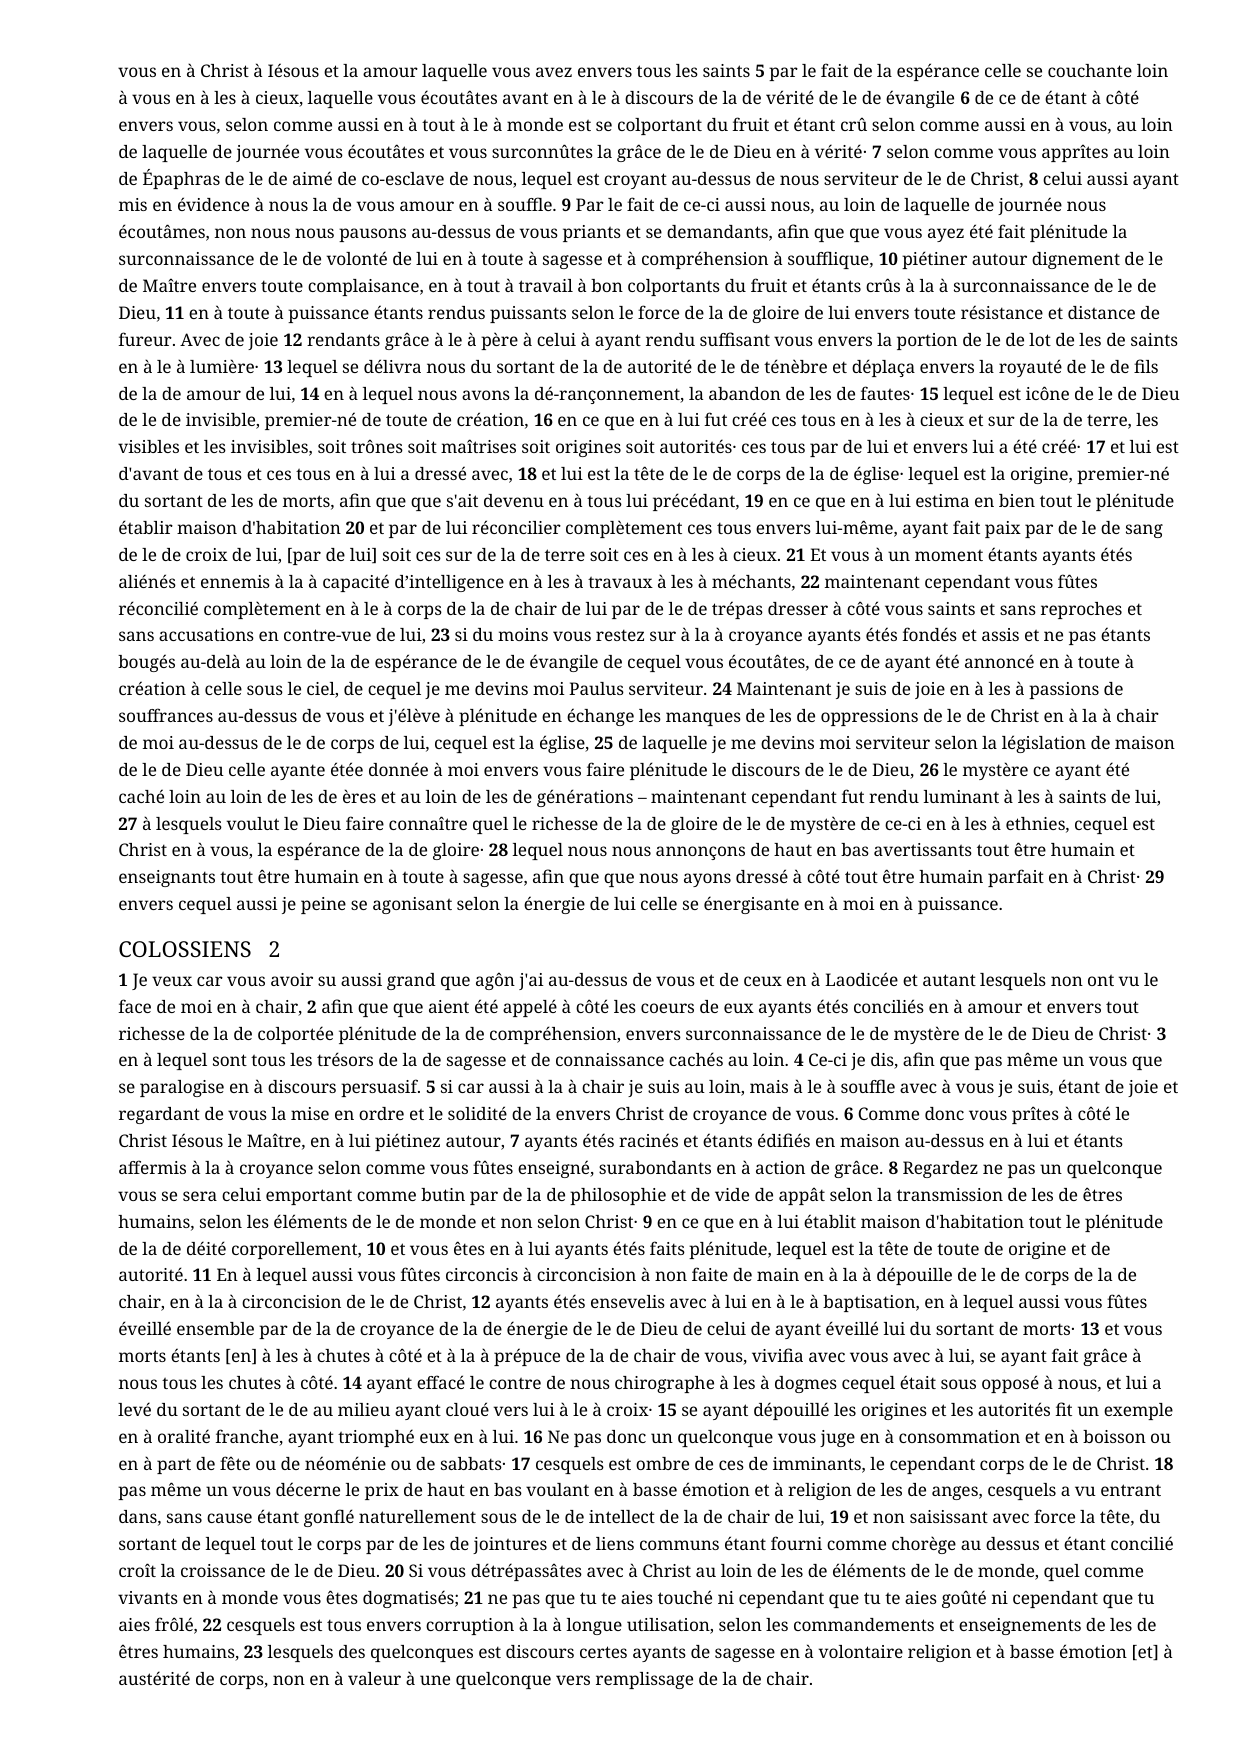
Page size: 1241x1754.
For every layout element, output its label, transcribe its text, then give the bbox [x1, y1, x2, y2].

text vous en à Christ à Iésous et la amour laquelle vous avez envers tous les saints 5 par le fait de la espérance celle se couchante loin à vous en à les à cieux, laquelle vous écoutâtes avant en à le à discours de la de vérité de le de évangile 6 de ce de étant à côté envers vous, selon comme aussi en à tout à le à monde est se colportant du fruit et étant crû selon comme aussi en à vous, au loin de laquelle de journée vous écoutâtes et vous surconnûtes la grâce de le de Dieu en à vérité· 7 selon comme vous apprîtes au loin de Épaphras de le de aimé de co-esclave de nous, lequel est croyant au-dessus de nous serviteur de le de Christ, 8 celui aussi ayant mis en évidence à nous la de vous amour en à souffle. 9 Par le fait de ce-ci aussi nous, au loin de laquelle de journée nous écoutâmes, non nous nous pausons au-dessus de vous priants et se demandants, afin que que vous ayez été fait plénitude la surconnaissance de le de volonté de lui en à toute à sagesse et à compréhension à soufflique, 10 piétiner autour dignement de le de Maître envers toute complaisance, en à tout à travail à bon colportants du fruit et étants crûs à la à surconnaissance de le de Dieu, 11 en à toute à puissance étants rendus puissants selon le force de la de gloire de lui envers toute résistance et distance de fureur. Avec de joie 12 rendants grâce à le à père à celui à ayant rendu suffisant vous envers la portion de le de lot de les de saints en à le à lumière· 13 lequel se délivra nous du sortant de la de autorité de le de ténèbre et déplaça envers la royauté de le de fils de la de amour de lui, 14 en à lequel nous avons la dé-rançonnement, la abandon de les de fautes· 15 lequel est icône de le de Dieu de le de invisible, premier-né de toute de création, 16 en ce que en à lui fut créé ces tous en à les à cieux et sur de la de terre, les visibles et les invisibles, soit trônes soit maîtrises soit origines soit autorités· ces tous par de lui et envers lui a été créé· 17 et lui est d'avant de tous et ces tous en à lui a dressé avec, 18 et lui est la tête de le de corps de la de église· lequel est la origine, premier-né du sortant de les de morts, afin que que s'ait devenu en à tous lui précédant, 19 en ce que en à lui estima en bien tout le plénitude établir maison d'habitation 20 et par de lui réconcilier complètement ces tous envers lui-même, ayant fait paix par de le de sang de le de croix de lui, [par de lui] soit ces sur de la de terre soit ces en à les à cieux. 21 Et vous à un moment étants ayants étés aliénés et ennemis à la à capacité d’intelligence en à les à travaux à les à méchants, 22 maintenant cependant vous fûtes réconcilié complètement en à le à corps de la de chair de lui par de le de trépas dresser à côté vous saints et sans reproches et sans accusations en contre-vue de lui, 23 si du moins vous restez sur à la à croyance ayants étés fondés et assis et ne pas étants bougés au-delà au loin de la de espérance de le de évangile de cequel vous écoutâtes, de ce de ayant été annoncé en à toute à création à celle sous le ciel, de cequel je me devins moi Paulus serviteur. 24 Maintenant je suis de joie en à les à passions de souffrances au-dessus de vous et j'élève à plénitude en échange les manques de les de oppressions de le de Christ en à la à chair de moi au-dessus de le de corps de lui, cequel est la église, 25 de laquelle je me devins moi serviteur selon la législation de maison de le de Dieu celle ayante étée donnée à moi envers vous faire plénitude le discours de le de Dieu, 26 le mystère ce ayant été caché loin au loin de les de ères et au loin de les de générations – maintenant cependant fut rendu luminant à les à saints de lui, 27 à lesquels voulut le Dieu faire connaître quel le richesse de la de gloire de le de mystère de ce-ci en à les à ethnies, cequel est Christ en à vous, la espérance de la de gloire· 28 lequel nous nous annonçons de haut en bas avertissants tout être humain et enseignants tout être humain en à toute à sagesse, afin que que nous ayons dressé à côté tout être humain parfait en à Christ· 29 envers cequel aussi je peine se agonisant selon la énergie de lui celle se énergisante en à moi en à puissance. [118, 59, 1181, 916]
text COLOSSIENS 2 [118, 934, 1181, 963]
text 1 Je veux car vous avoir su aussi grand que agôn j'ai au-dessus de vous et de ceux en à Laodicée et autant lesquels non ont vu le face de moi en à chair, 2 afin que que aient été appelé à côté les coeurs de eux ayants étés conciliés en à amour et envers tout richesse de la de colportée plénitude de la de compréhension, envers surconnaissance de le de mystère de le de Dieu de Christ· 3 en à lequel sont tous les trésors de la de sagesse et de connaissance cachés au loin. 4 Ce-ci je dis, afin que pas même un vous que se paralogise en à discours persuasif. 5 si car aussi à la à chair je suis au loin, mais à le à souffle avec à vous je suis, étant de joie et regardant de vous la mise en ordre et le solidité de la envers Christ de croyance de vous. 6 Comme donc vous prîtes à côté le Christ Iésous le Maître, en à lui piétinez autour, 7 ayants étés racinés et étants édifiés en maison au-dessus en à lui et étants affermis à la à croyance selon comme vous fûtes enseigné, surabondants en à action de grâce. 8 Regardez ne pas un quelconque vous se sera celui emportant comme butin par de la de philosophie et de vide de appât selon la transmission de les de êtres humains, selon les éléments de le de monde et non selon Christ· 9 en ce que en à lui établit maison d'habitation tout le plénitude de la de déité corporellement, 10 et vous êtes en à lui ayants étés faits plénitude, lequel est la tête de toute de origine et de autorité. 11 En à lequel aussi vous fûtes circoncis à circoncision à non faite de main en à la à dépouille de le de corps de la de chair, en à la à circoncision de le de Christ, 12 ayants étés ensevelis avec à lui en à le à baptisation, en à lequel aussi vous fûtes éveillé ensemble par de la de croyance de la de énergie de le de Dieu de celui de ayant éveillé lui du sortant de morts· 13 et vous morts étants [en] à les à chutes à côté et à la à prépuce de la de chair de vous, vivifia avec vous avec à lui, se ayant fait grâce à nous tous les chutes à côté. 14 ayant effacé le contre de nous chirographe à les à dogmes cequel était sous opposé à nous, et lui a levé du sortant de le de au milieu ayant cloué vers lui à le à croix· 15 se ayant dépouillé les origines et les autorités fit un exemple en à oralité franche, ayant triomphé eux en à lui. 16 Ne pas donc un quelconque vous juge en à consommation et en à boisson ou en à part de fête ou de néoménie ou de sabbats· 17 cesquels est ombre de ces de imminants, le cependant corps de le de Christ. 18 pas même un vous décerne le prix de haut en bas voulant en à basse émotion et à religion de les de anges, cesquels a vu entrant dans, sans cause étant gonflé naturellement sous de le de intellect de la de chair de lui, 19 et non saisissant avec force la tête, du sortant de lequel tout le corps par de les de jointures et de liens communs étant fourni comme chorège au dessus et étant concilié croît la croissance de le de Dieu. 20 Si vous détrépassâtes avec à Christ au loin de les de éléments de le de monde, quel comme vivants en à monde vous êtes dogmatisés; 21 ne pas que tu te aies touché ni cependant que tu te aies goûté ni cependant que tu aies frôlé, 22 cesquels est tous envers corruption à la à longue utilisation, selon les commandements et enseignements de les de êtres humains, 23 lesquels des quelconques est discours certes ayants de sagesse en à volontaire religion et à basse émotion [et] à austérité de corps, non en à valeur à une quelconque vers remplissage de la de chair. [118, 968, 1181, 1690]
